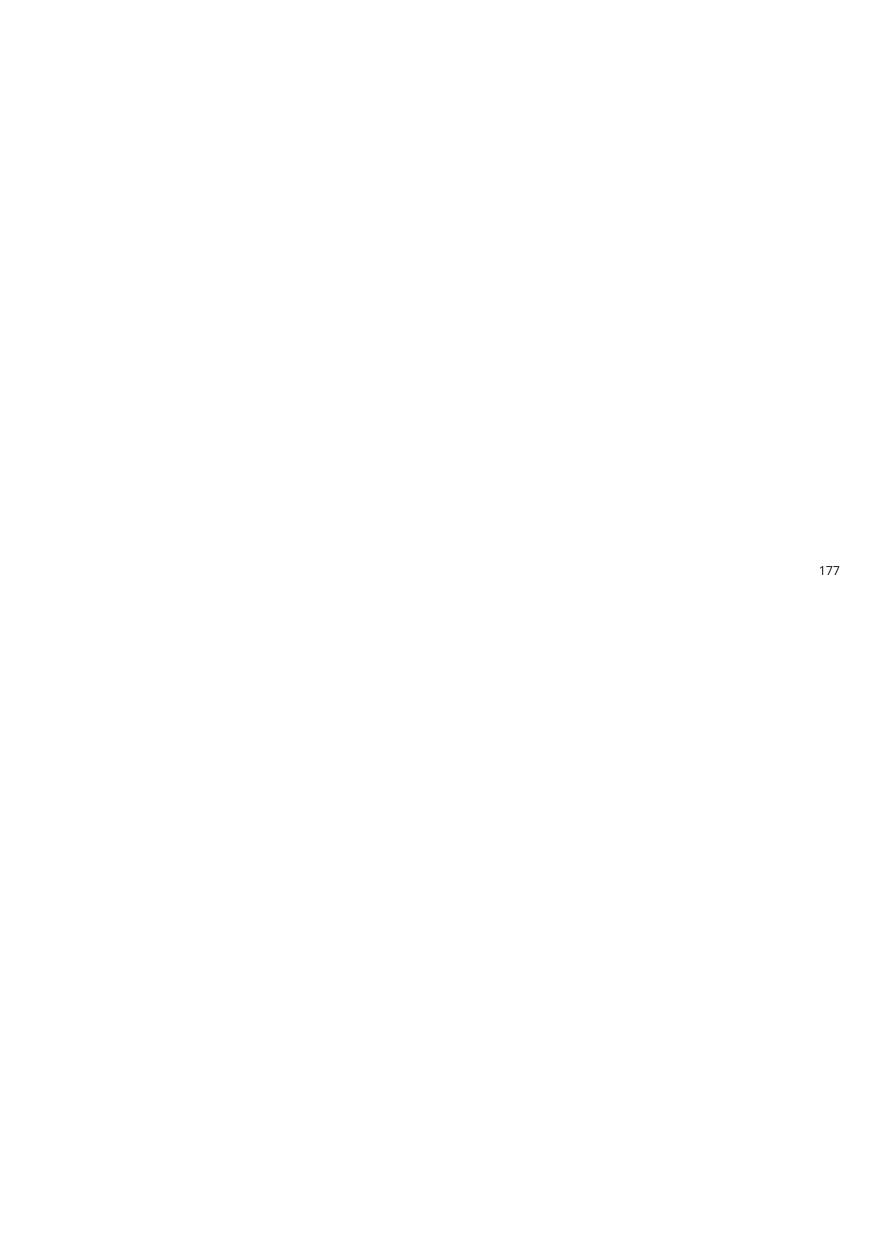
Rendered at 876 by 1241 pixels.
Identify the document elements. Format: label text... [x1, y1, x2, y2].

text 177 [19, 562, 840, 579]
